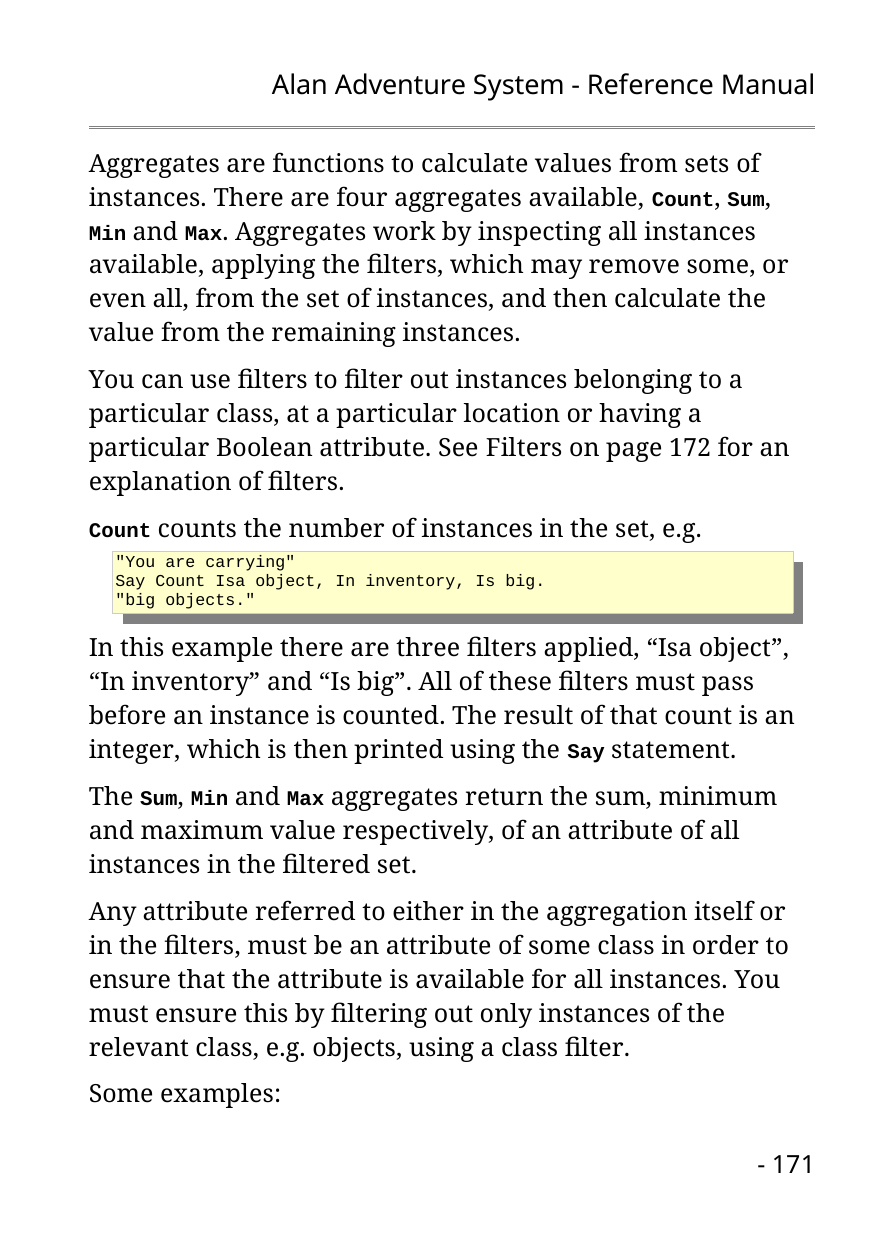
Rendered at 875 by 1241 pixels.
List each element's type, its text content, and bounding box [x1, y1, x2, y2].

text You can use filters to filter out instances belonging to a particular class, at a particular location or having a particular Boolean attribute. See Filters on page 135 for an explanation of filters. [88, 362, 815, 498]
text "You are carrying" Say Count Isa object, In inventory, Is big. "big objects." [113, 552, 793, 613]
text Some examples: [88, 1076, 815, 1110]
text Aggregates are functions to calculate values from sets of instances. There are four aggregates available, Count, Sum, Min and Max. Aggregates work by inspecting all instances available, applying the filters, which may remove some, or even all, from the set of instances, and then calculate the value from the remaining instances. [88, 146, 815, 349]
text Any attribute referred to either in the aggregation itself or in the filters, must be an attribute of some class in order to ensure that the at­tribute is available for all instances. You must ensure this by filtering out only instances of the relevant class, e.g. objects, using a class filter. [88, 894, 815, 1063]
text The Sum, Min and Max aggregates return the sum, minimum and maximum value respec­tively, of an attribute of all instances in the filtered set. [88, 779, 815, 881]
text In this example there are three filters applied, “Isa object”, “In inventory” and “Is big”. All of these filters must pass before an instance is counted. The result of that count is an integer, which is then printed using the Say statement. [88, 630, 815, 766]
text Count counts the number of instances in the set, e.g. [88, 511, 815, 545]
